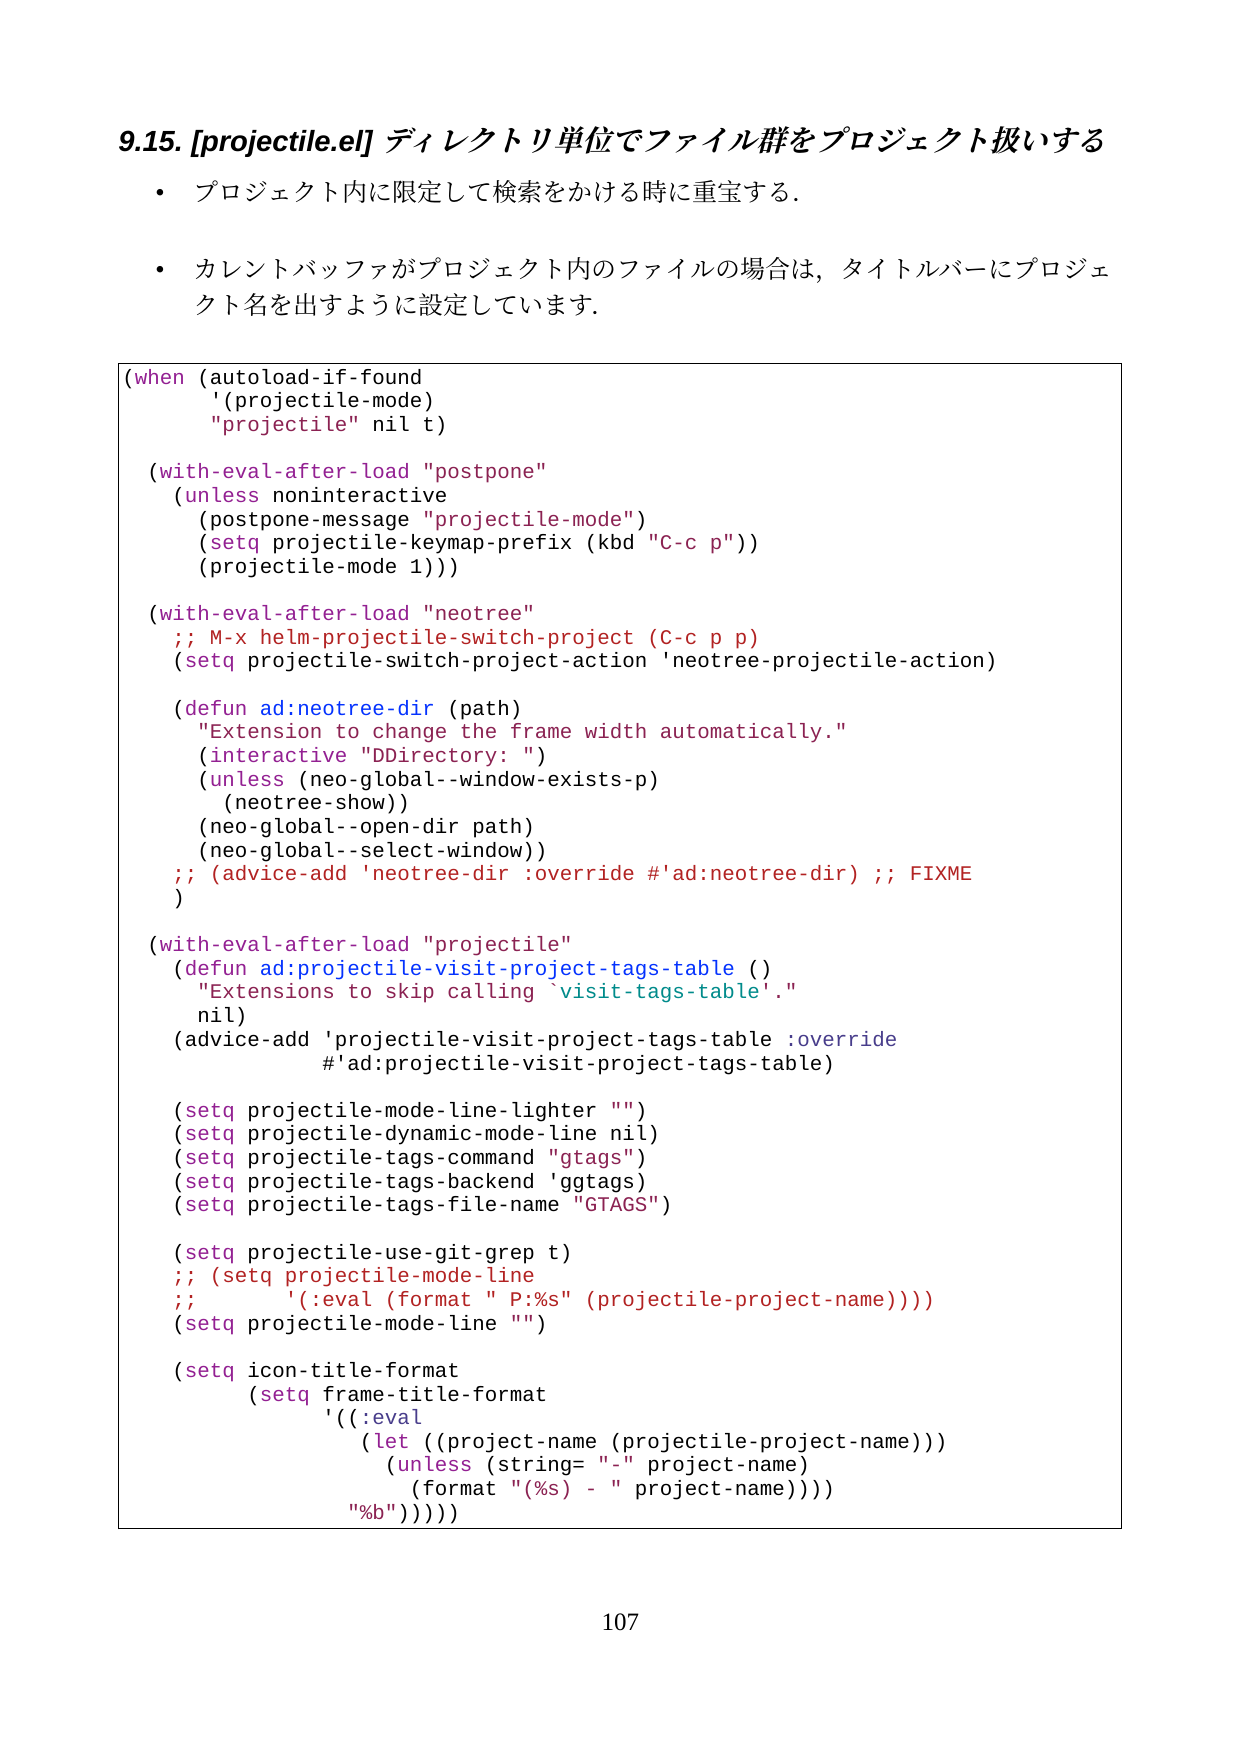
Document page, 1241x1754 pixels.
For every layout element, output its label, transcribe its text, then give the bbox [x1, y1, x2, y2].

list プロジェクト内に限定して検索をかける時に重宝する． [156, 172, 1122, 237]
text (setq projectile-tags-backend 'ggtags) [119, 1167, 1121, 1190]
text (with-eval-after-load "projectile" [119, 930, 1121, 954]
text (setq frame-title-format [119, 1379, 1121, 1403]
text ;; '(:eval (format " P:%s" (projectile-project-name)))) [119, 1285, 1121, 1309]
text (format "(%s) - " project-name)))) [119, 1474, 1121, 1498]
text (setq projectile-switch-project-action 'neotree-projectile-action) [119, 647, 1121, 670]
text ;; M-x helm-projectile-switch-project (C-c p p) [119, 623, 1121, 647]
text (when (autoload-if-found [119, 364, 1121, 386]
text '(projectile-mode) [119, 386, 1121, 410]
text (neo-global--select-window)) [119, 836, 1121, 859]
text (interactive "DDirectory: ") [119, 741, 1121, 765]
text (defun ad:neotree-dir (path) [119, 694, 1121, 717]
text ;; (advice-add 'neotree-dir :override #'ad:neotree-dir) ;; FIXME [119, 859, 1121, 883]
text "Extensions to skip calling `visit-tags-table'." [119, 978, 1121, 1001]
text #'ad:projectile-visit-project-tags-table) [119, 1048, 1121, 1072]
text (advice-add 'projectile-visit-project-tags-table :override [119, 1025, 1121, 1048]
text (with-eval-after-load "postpone" [119, 457, 1121, 481]
text (unless noninteractive [119, 481, 1121, 505]
text (setq projectile-keymap-prefix (kbd "C-c p")) [119, 528, 1121, 552]
text nil) [119, 1001, 1121, 1025]
text (setq projectile-tags-command "gtags") [119, 1143, 1121, 1167]
text "Extension to change the frame width automatically." [119, 717, 1121, 741]
text (with-eval-after-load "neotree" [119, 599, 1121, 623]
text (projectile-mode 1))) [119, 552, 1121, 576]
text (postpone-message "projectile-mode") [119, 505, 1121, 528]
text "projectile" nil t) [119, 410, 1121, 434]
text (defun ad:projectile-visit-project-tags-table () [119, 954, 1121, 978]
text (unless (neo-global--window-exists-p) [119, 765, 1121, 788]
text (setq projectile-dynamic-mode-line nil) [119, 1119, 1121, 1143]
text (setq projectile-mode-line-lighter "") [119, 1096, 1121, 1119]
text (let ((project-name (projectile-project-name))) [119, 1427, 1121, 1451]
subtitle [projectile.el] ディレクトリ単位でファイル群をプロジェクト扱いする [118, 118, 1122, 160]
text ;; (setq projectile-mode-line [119, 1261, 1121, 1285]
text "%b"))))) [119, 1498, 1121, 1528]
text (setq projectile-mode-line "") [119, 1309, 1121, 1332]
text (setq projectile-use-git-grep t) [119, 1238, 1121, 1261]
text '((:eval [119, 1403, 1121, 1427]
text (unless (string= "-" project-name) [119, 1451, 1121, 1474]
list カレントバッファがプロジェクト内のファイルの場合は，タイトルバーにプロジェクト名を出すように設定しています． [156, 250, 1122, 350]
text (setq projectile-tags-file-name "GTAGS") [119, 1190, 1121, 1214]
text (neotree-show)) [119, 788, 1121, 812]
text (setq icon-title-format [119, 1356, 1121, 1379]
text (neo-global--open-dir path) [119, 812, 1121, 836]
text ) [119, 883, 1121, 907]
